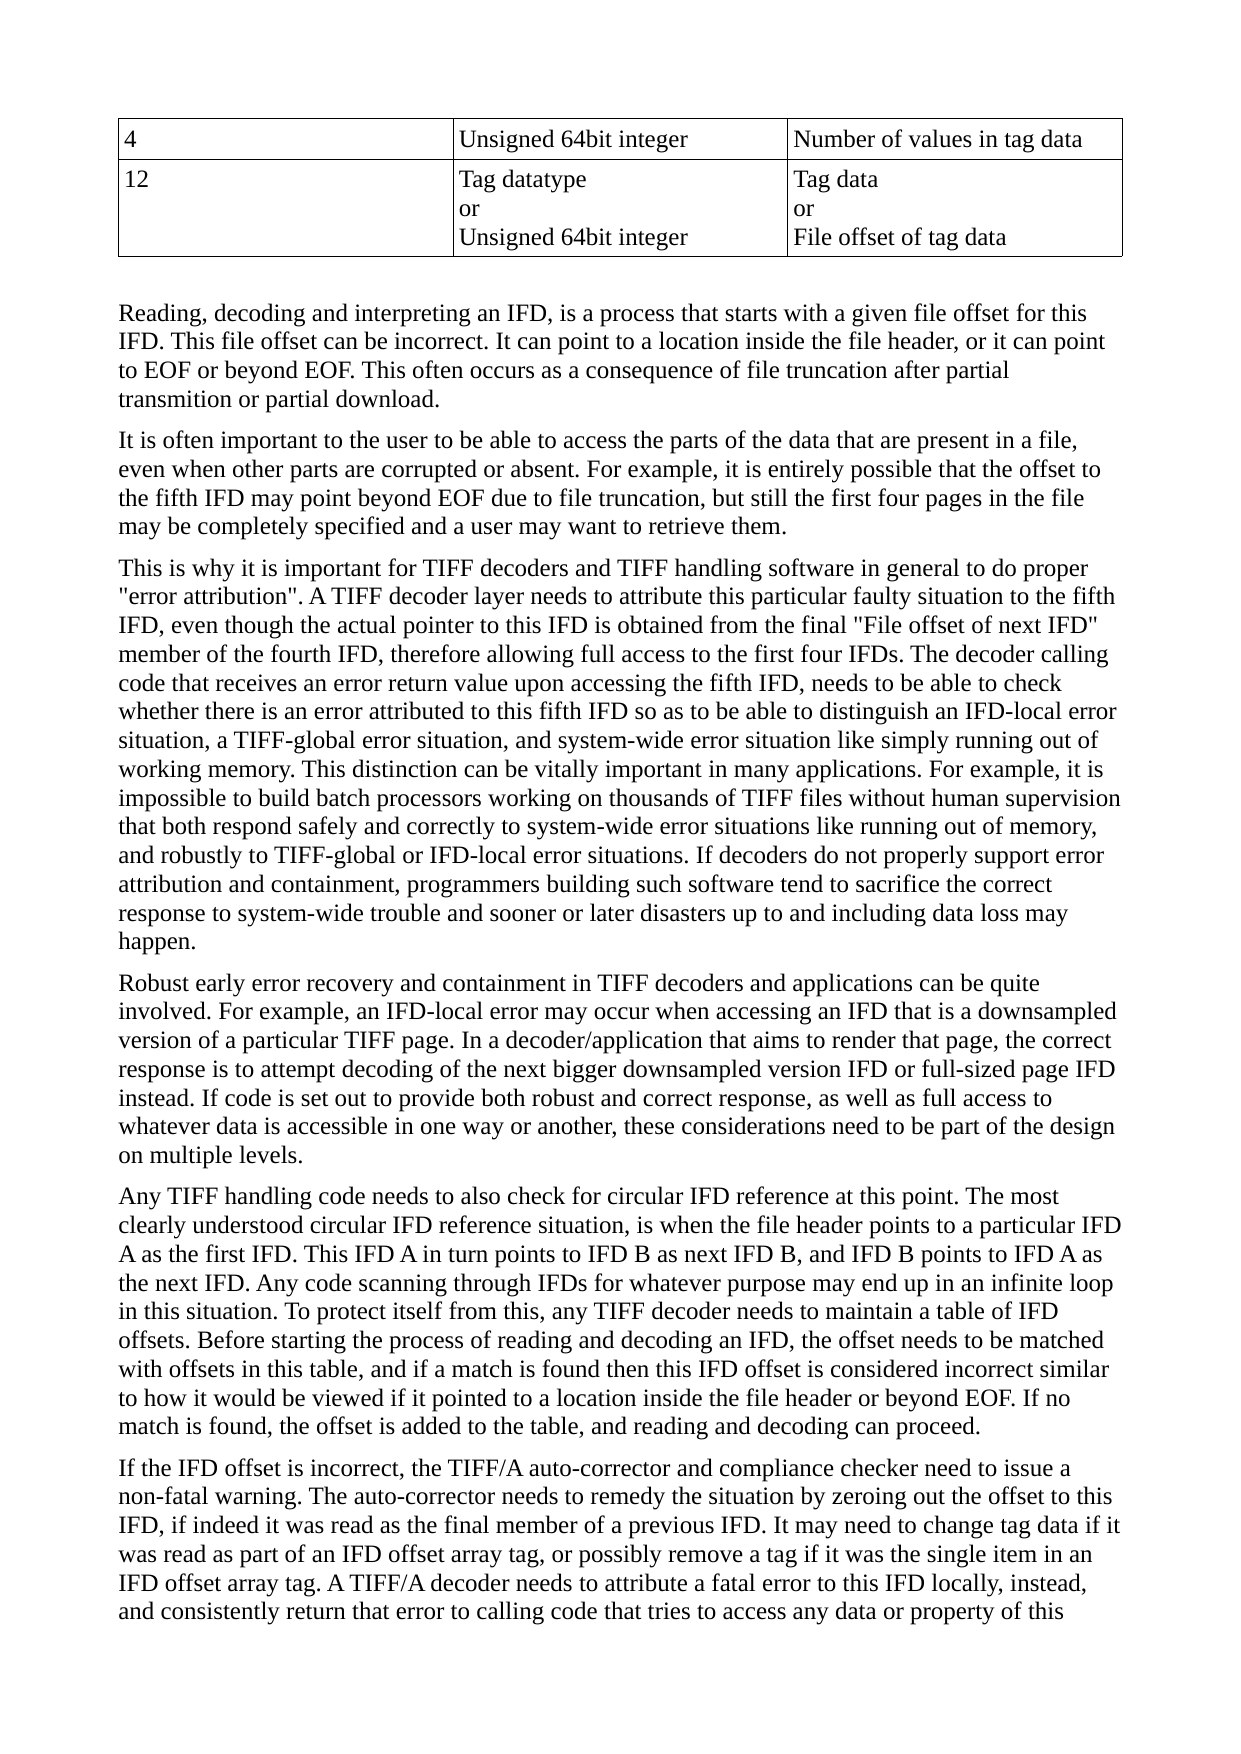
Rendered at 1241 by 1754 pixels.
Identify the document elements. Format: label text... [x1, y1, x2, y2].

table_cell 12 [119, 160, 453, 256]
text Reading, decoding and interpreting an IFD, is a process that starts with a given file offset for this IFD. This file offset can be incorrect. It can point to a location inside the file header, or it can point to EOF or beyond EOF. This often occurs as a consequence of file truncation after partial transmition or partial download. [118, 298, 1122, 413]
table_cell Tag data or File offset of tag data [788, 160, 1122, 256]
table_cell 4 [119, 119, 453, 158]
text This is why it is important for TIFF decoders and TIFF handling software in general to do proper "error attribution". A TIFF decoder layer needs to attribute this particular faulty situation to the fifth IFD, even though the actual pointer to this IFD is obtained from the final "File offset of next IFD" member of the fourth IFD, therefore allowing full access to the first four IFDs. The decoder calling code that receives an error return value upon accessing the fifth IFD, needs to be able to check whether there is an error attributed to this fifth IFD so as to be able to distinguish an IFD-local error situation, a TIFF-global error situation, and system-wide error situation like simply running out of working memory. This distinction can be vitally important in many applications. For example, it is impossible to build batch processors working on thousands of TIFF files without human supervision that both respond safely and correctly to system-wide error situations like running out of memory, and robustly to TIFF-global or IFD-local error situations. If decoders do not properly support error attribution and containment, programmers building such software tend to sacrifice the correct response to system-wide trouble and sooner or later disasters up to and including data loss may happen. [118, 553, 1122, 955]
text Any TIFF handling code needs to also check for circular IFD reference at this point. The most clearly understood circular IFD reference situation, is when the file header points to a particular IFD A as the first IFD. This IFD A in turn points to IFD B as next IFD B, and IFD B points to IFD A as the next IFD. Any code scanning through IFDs for whatever purpose may end up in an infinite loop in this situation. To protect itself from this, any TIFF decoder needs to maintain a table of IFD offsets. Before starting the process of reading and decoding an IFD, the offset needs to be matched with offsets in this table, and if a match is found then this IFD offset is considered incorrect similar to how it would be viewed if it pointed to a location inside the file header or beyond EOF. If no match is found, the offset is added to the table, and reading and decoding can proceed. [118, 1181, 1122, 1440]
text If the IFD offset is incorrect, the TIFF/A auto-corrector and compliance checker need to issue a non-fatal warning. The auto-corrector needs to remedy the situation by zeroing out the offset to this IFD, if indeed it was read as the final member of a previous IFD. It may need to change tag data if it was read as part of an IFD offset array tag, or possibly remove a tag if it was the single item in an IFD offset array tag. A TIFF/A decoder needs to attribute a fatal error to this IFD locally, instead, and consistently return that error to calling code that tries to access any data or property of this [118, 1453, 1122, 1625]
table_cell Unsigned 64bit integer [454, 119, 787, 158]
text It is often important to the user to be able to access the parts of the data that are present in a file, even when other parts are corrupted or absent. For example, it is entirely possible that the offset to the fifth IFD may point beyond EOF due to file truncation, but still the first four pages in the file may be completely specified and a user may want to retrieve them. [118, 425, 1122, 540]
table_cell Tag datatype or Unsigned 64bit integer [454, 160, 787, 256]
text Robust early error recovery and containment in TIFF decoders and applications can be quite involved. For example, an IFD-local error may occur when accessing an IFD that is a downsampled version of a particular TIFF page. In a decoder/application that aims to render that page, the correct response is to attempt decoding of the next bigger downsampled version IFD or full-sized page IFD instead. If code is set out to provide both robust and correct response, as well as full access to whatever data is accessible in one way or another, these considerations need to be part of the design on multiple levels. [118, 968, 1122, 1169]
table_cell Number of values in tag data [788, 119, 1122, 158]
